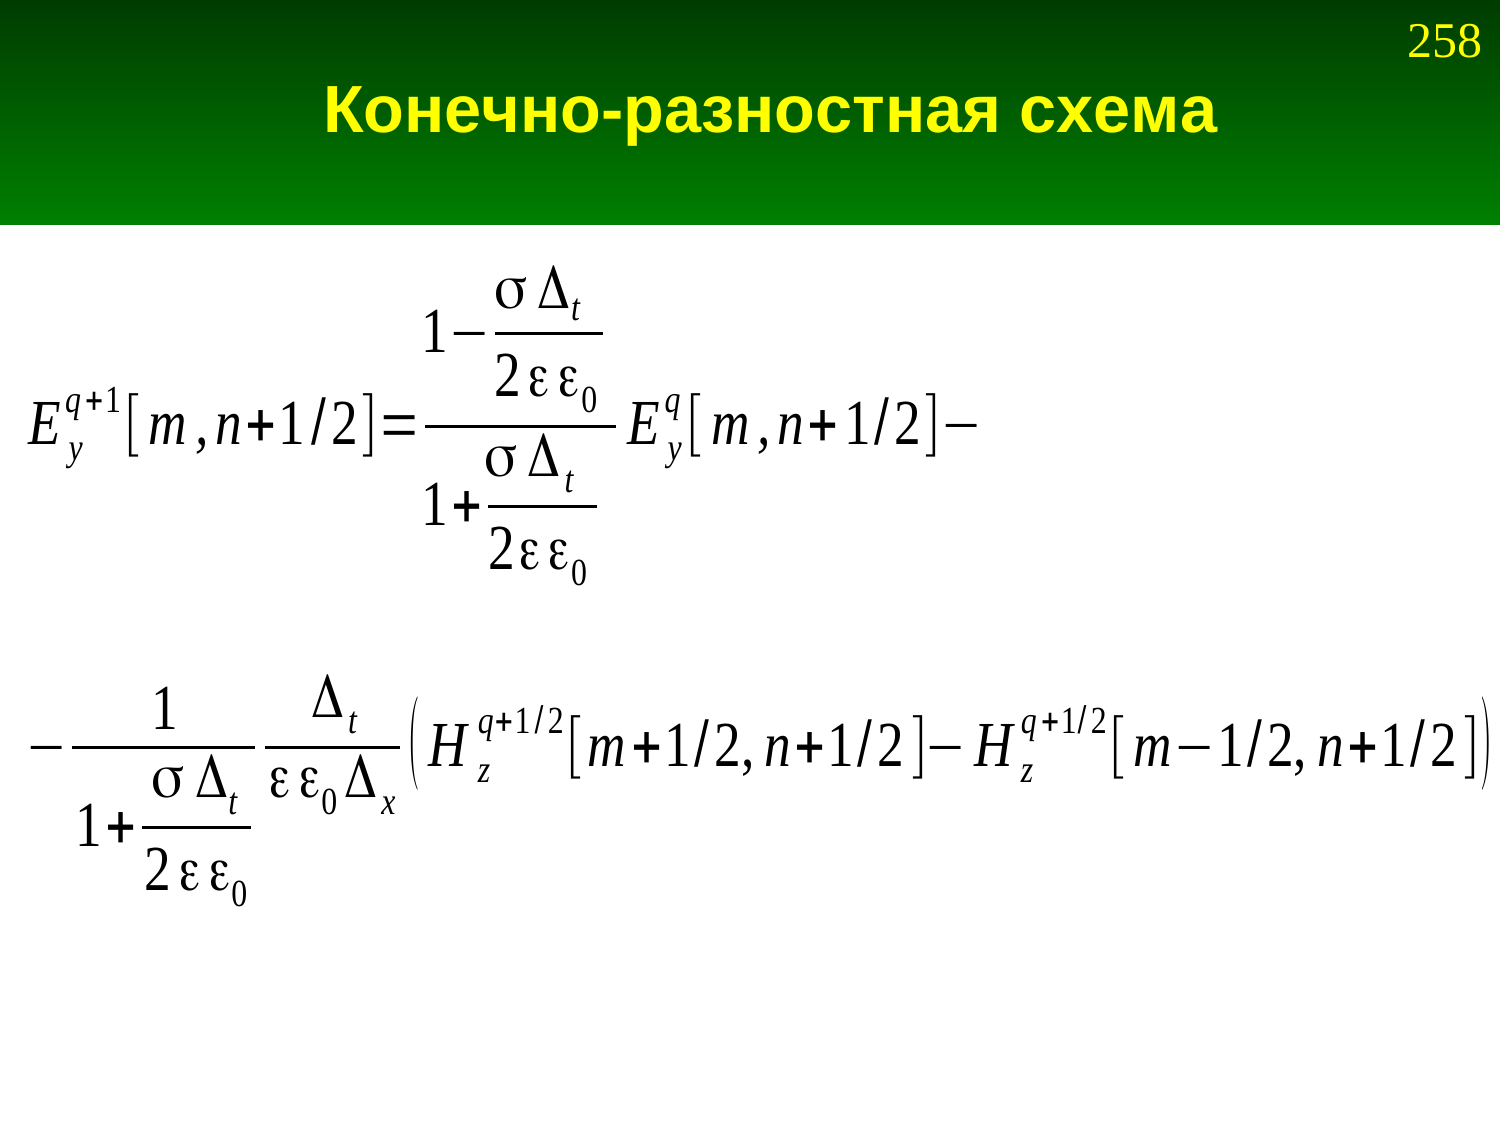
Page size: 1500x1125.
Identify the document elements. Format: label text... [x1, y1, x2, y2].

title Конечно-разностная схема [100, 7, 1441, 204]
chart [11, 259, 1500, 914]
